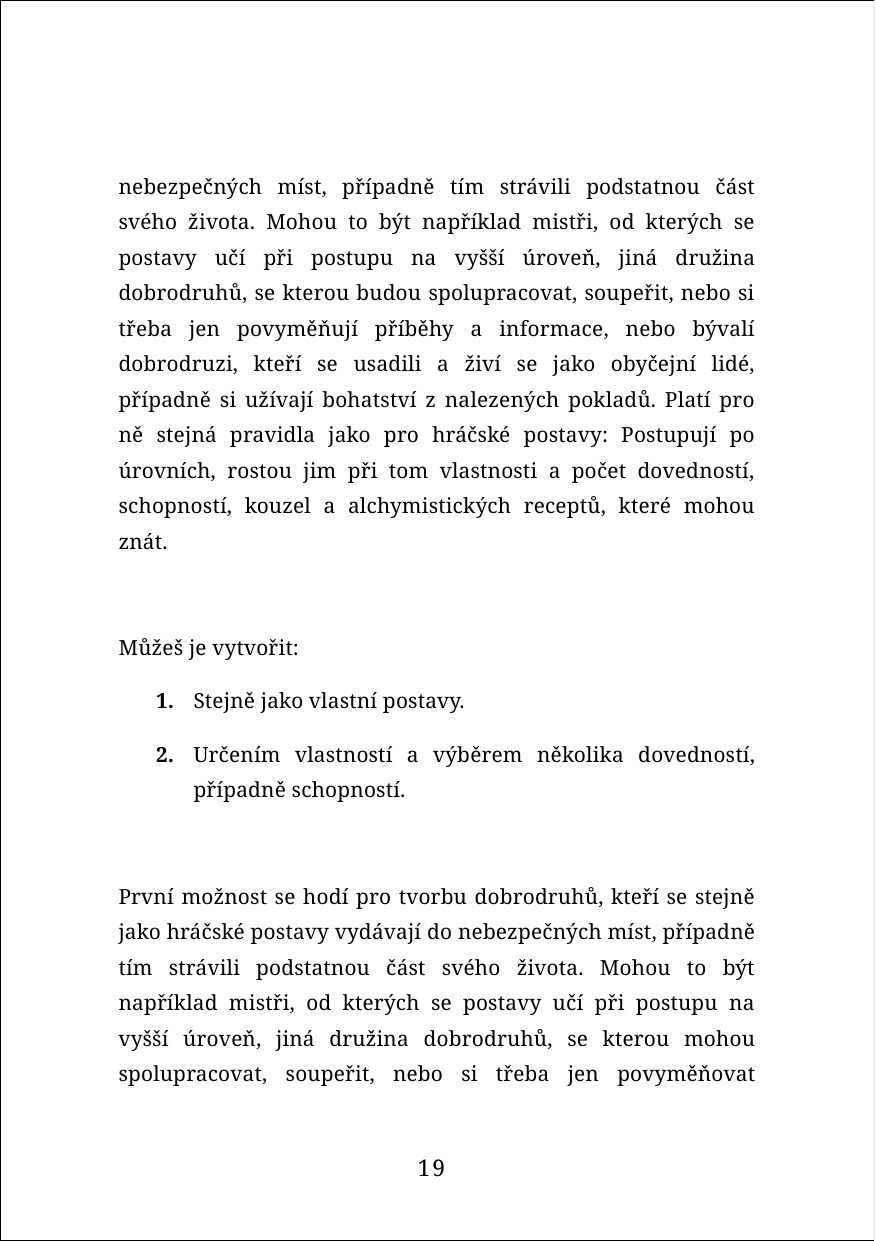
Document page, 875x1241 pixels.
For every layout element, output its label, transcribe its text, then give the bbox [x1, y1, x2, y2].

text První možnost se hodí pro tvorbu dobrodruhů, kteří se stejně jako hráčské postavy vydávají do nebezpečných míst, případně tím strávili podstatnou část svého života. Mohou to být například mistři, od kterých se postavy učí při postupu na vyšší úroveň, jiná družina dobrodruhů, se kterou mohou spolupracovat, soupeřit, nebo si třeba jen povyměňovat [118, 882, 756, 1088]
text nebezpečných míst, případně tím strávili podstatnou část svého života. Mohou to být například mistři, od kterých se postavy učí při postupu na vyšší úroveň, jiná družina dobrodruhů, se kterou budou spolupracovat, soupeřit, nebo si třeba jen povyměňují příběhy a informace, nebo bývalí dobrodruzi, kteří se usadili a živí se jako obyčejní lidé, případně si užívají bohatství z nalezených pokladů. Platí pro ně stejná pravidla jako pro hráčské postavy: Postupují po úrovních, rostou jim při tom vlastnosti a počet dovedností, schopností, kouzel a alchymistických receptů, které mohou znát. [118, 172, 756, 555]
text Můžeš je vytvořit: [118, 633, 756, 662]
list Stejně jako vlastní postavy. [156, 687, 756, 715]
list Určením vlastností a výběrem několika dovedností, případně schopností. [156, 740, 756, 804]
